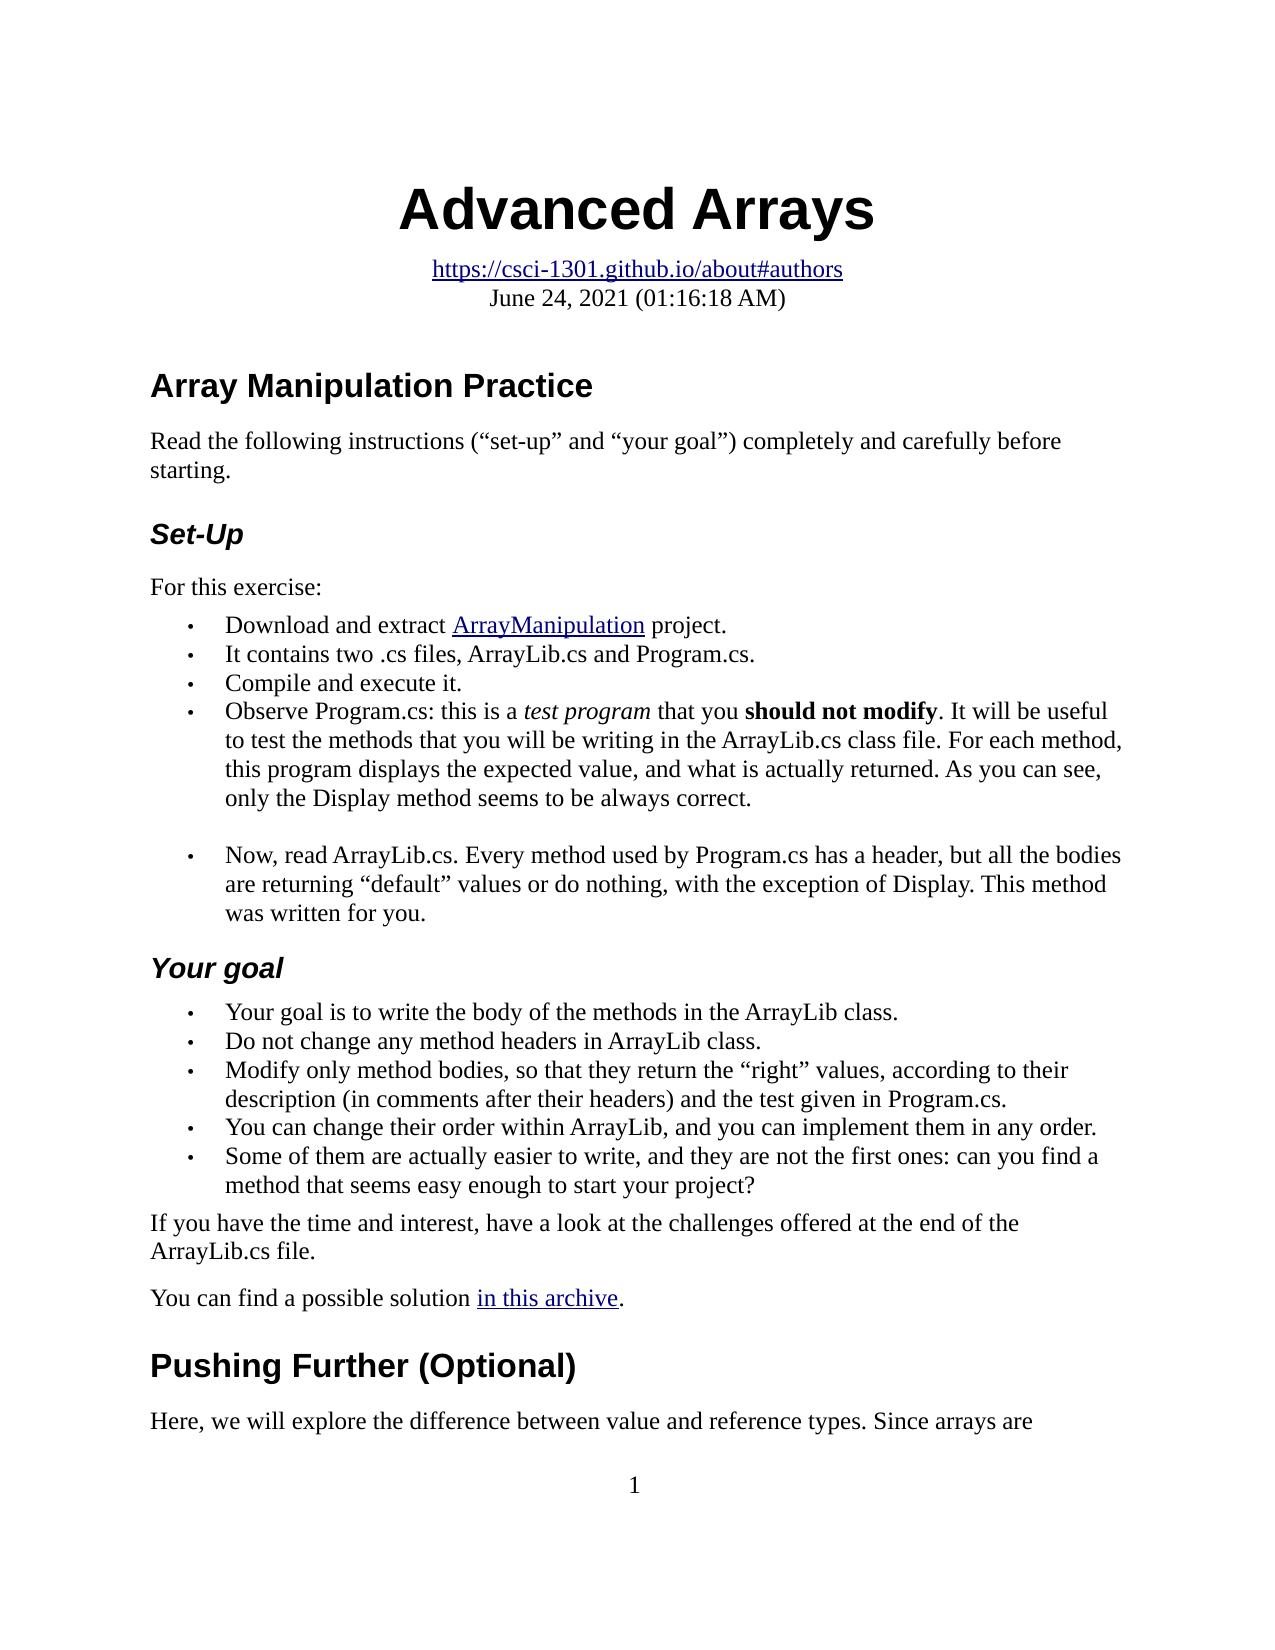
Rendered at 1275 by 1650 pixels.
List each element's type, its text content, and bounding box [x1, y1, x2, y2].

list Modify only method bodies, so that they return the “right” values, according to their description (in comments after their headers) and the test given in Program.cs. [187, 1055, 1125, 1112]
text June 24, 2021 (01:16:18 AM) [150, 283, 1125, 312]
list Observe Program.cs: this is a test program that you should not modify. It will be useful to test the methods that you will be writing in the ArrayLib.cs class file. For each method, this program displays the expected value, and what is actually returned. As you can see, only the Display method seems to be always correct. [187, 696, 1125, 840]
subtitle Array Manipulation Practice [150, 366, 1125, 404]
list Download and extract ArrayManipulation project. [187, 610, 1125, 639]
text If you have the time and interest, have a look at the challenges offered at the end of the ArrayLib.cs file. [150, 1208, 1125, 1265]
list Some of them are actually easier to write, and they are not the first ones: can you find a method that seems easy enough to start your project? [187, 1141, 1125, 1199]
subtitle Your goal [150, 951, 1125, 985]
list Compile and execute it. [187, 668, 1125, 696]
text You can find a possible solution in this archive. [150, 1283, 1125, 1312]
list Your goal is to write the body of the methods in the ArrayLib class. [187, 997, 1125, 1026]
list You can change their order within ArrayLib, and you can implement them in any order. [187, 1112, 1125, 1141]
list Now, read ArrayLib.cs. Every method used by Program.cs has a header, but all the bodies are returning “default” values or do nothing, with the exception of Display. This method was written for you. [187, 840, 1125, 926]
text Read the following instructions (“set-up” and “your goal”) completely and carefully before starting. [150, 426, 1125, 483]
list Do not change any method headers in ArrayLib class. [187, 1026, 1125, 1055]
subtitle Pushing Further (Optional) [150, 1346, 1125, 1384]
list It contains two .cs files, ArrayLib.cs and Program.cs. [187, 639, 1125, 668]
title Advanced Arrays [150, 175, 1125, 242]
text For this exercise: [150, 572, 1125, 601]
text Here, we will explore the difference between value and reference types. Since arrays are [150, 1406, 1125, 1434]
subtitle Set-Up [150, 517, 1125, 551]
text https://csci-1301.github.io/about#authors [150, 254, 1125, 283]
